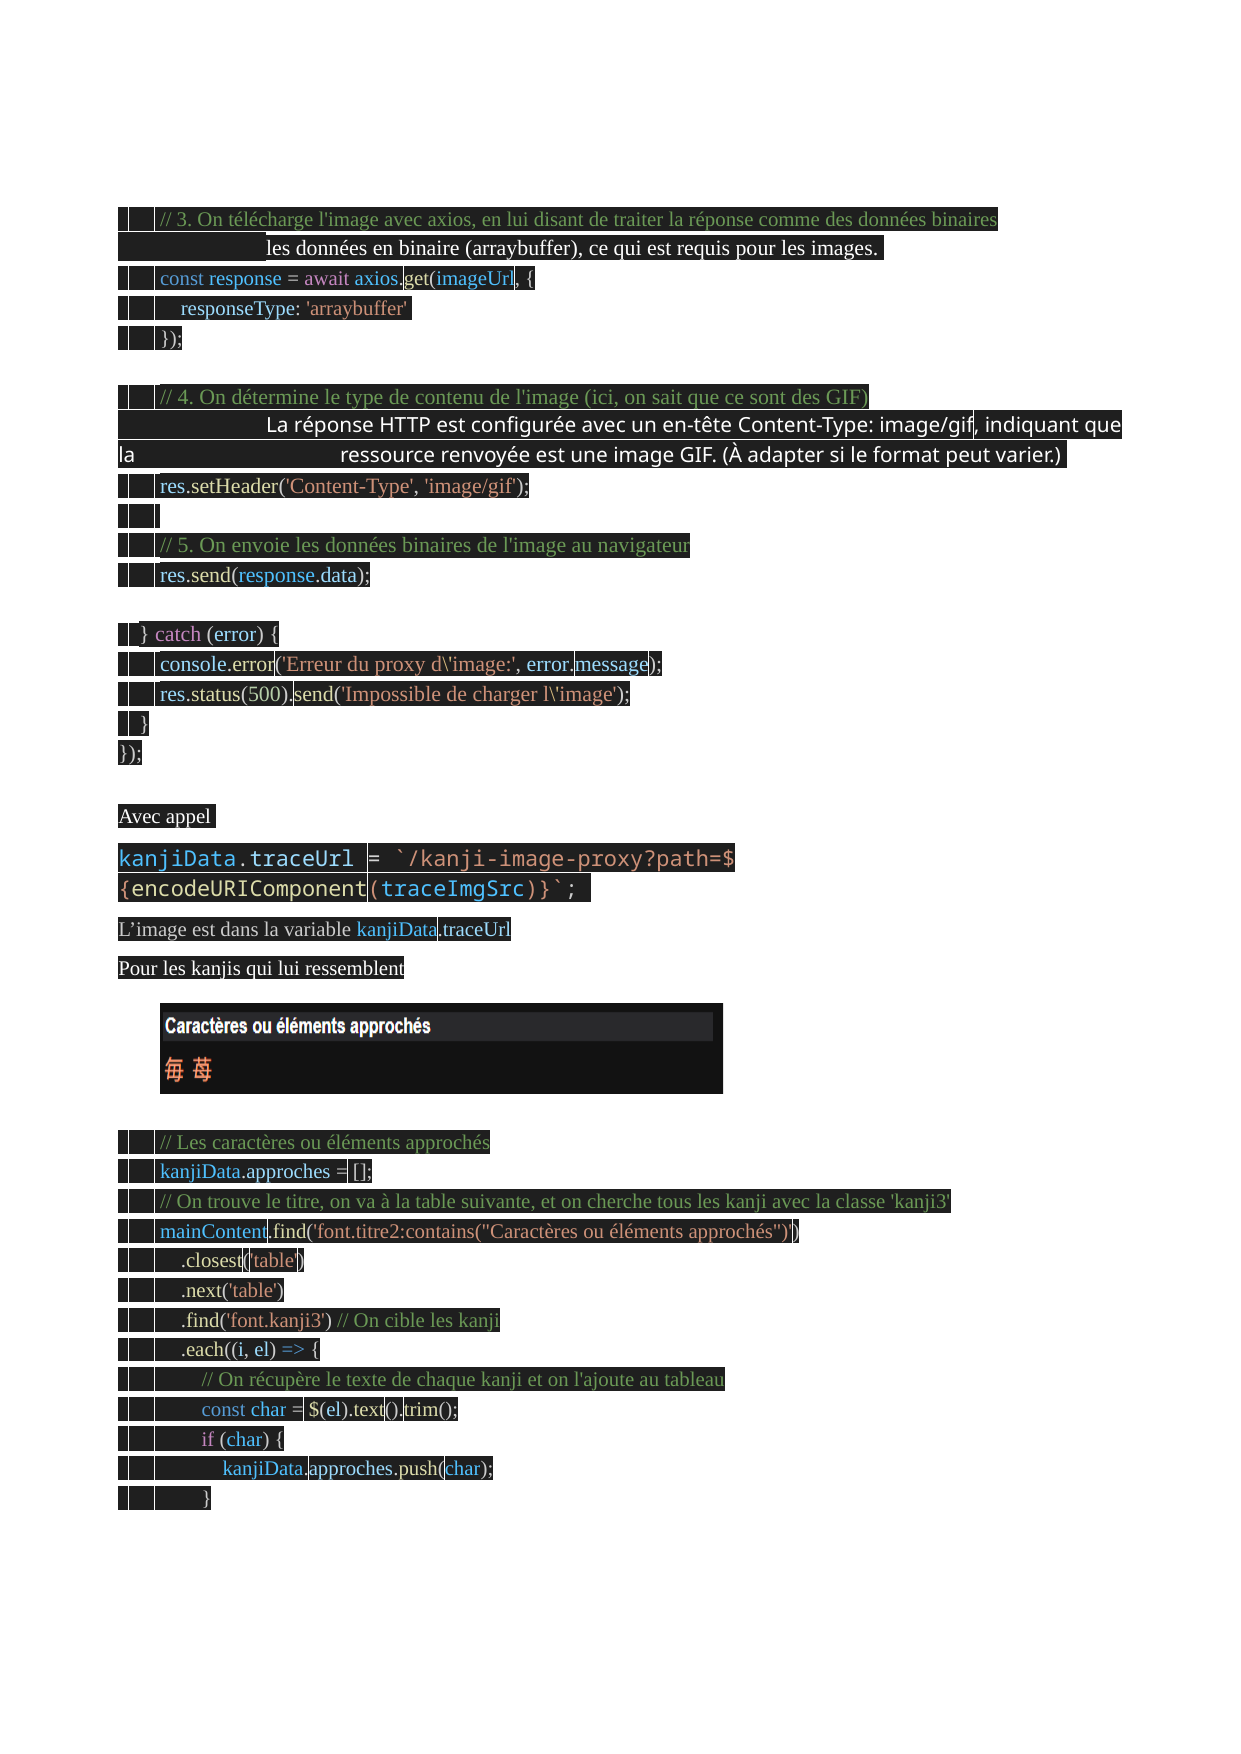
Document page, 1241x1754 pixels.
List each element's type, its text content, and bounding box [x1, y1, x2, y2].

text res.send(response.data); [118, 558, 1122, 587]
text mainContent.find('font.titre2:contains("Caractères ou éléments approchés")') [118, 1213, 1122, 1243]
text kanjiData.traceUrl = `/kanji-image-proxy?path=${encodeURIComponent(traceImgSrc)}`; [118, 843, 1122, 902]
text kanjiData.approches = []; [118, 1154, 1122, 1183]
text Avec appel [118, 804, 1122, 828]
text console.error('Erreur du proxy d\'image:', error.message); [118, 647, 1122, 676]
text Pour les kanjis qui lui ressemblent [118, 956, 1122, 979]
text // 4. On détermine le type de contenu de l'image (ici, on sait que ce sont des GIF) [118, 379, 1122, 409]
text .find('font.kanji3') // On cible les kanji [118, 1302, 1122, 1332]
text // On trouve le titre, on va à la table suivante, et on cherche tous les kanji avec la classe 'kanji3' [118, 1183, 1122, 1213]
text res.setHeader('Content-Type', 'image/gif'); [118, 468, 1122, 498]
text }); [118, 736, 1122, 765]
text if (char) { [118, 1421, 1122, 1451]
text .closest('table') [118, 1243, 1122, 1272]
text } catch (error) { [118, 617, 1122, 647]
text La réponse HTTP est configurée avec un en-tête Content-Type: image/gif, indiquant que la ressource renvoyée est une image GIF. (À adapter si le format peut varier.) [118, 409, 1122, 468]
text responseType: 'arraybuffer' [118, 290, 1122, 320]
text const response = await axios.get(imageUrl, { [118, 261, 1122, 290]
text }); [118, 320, 1122, 350]
text res.status(500).send('Impossible de charger l\'image'); [118, 676, 1122, 706]
text les données en binaire (arraybuffer), ce qui est requis pour les images. [118, 231, 1122, 261]
text .each((i, el) => { [118, 1332, 1122, 1361]
text .next('table') [118, 1272, 1122, 1302]
text // On récupère le texte de chaque kanji et on l'ajoute au tableau [118, 1361, 1122, 1391]
text // Les caractères ou éléments approchés [118, 1124, 1122, 1154]
text // 5. On envoie les données binaires de l'image au navigateur [118, 528, 1122, 558]
picture [160, 1003, 724, 1094]
text kanjiData.approches.push(char); [118, 1451, 1122, 1480]
text // 3. On télécharge l'image avec axios, en lui disant de traiter la réponse comme des données binaires [118, 201, 1122, 231]
text } [118, 1480, 1122, 1510]
text } [118, 706, 1122, 736]
text const char = $(el).text().trim(); [118, 1391, 1122, 1421]
text L’image est dans la variable kanjiData.traceUrl [118, 917, 1122, 941]
